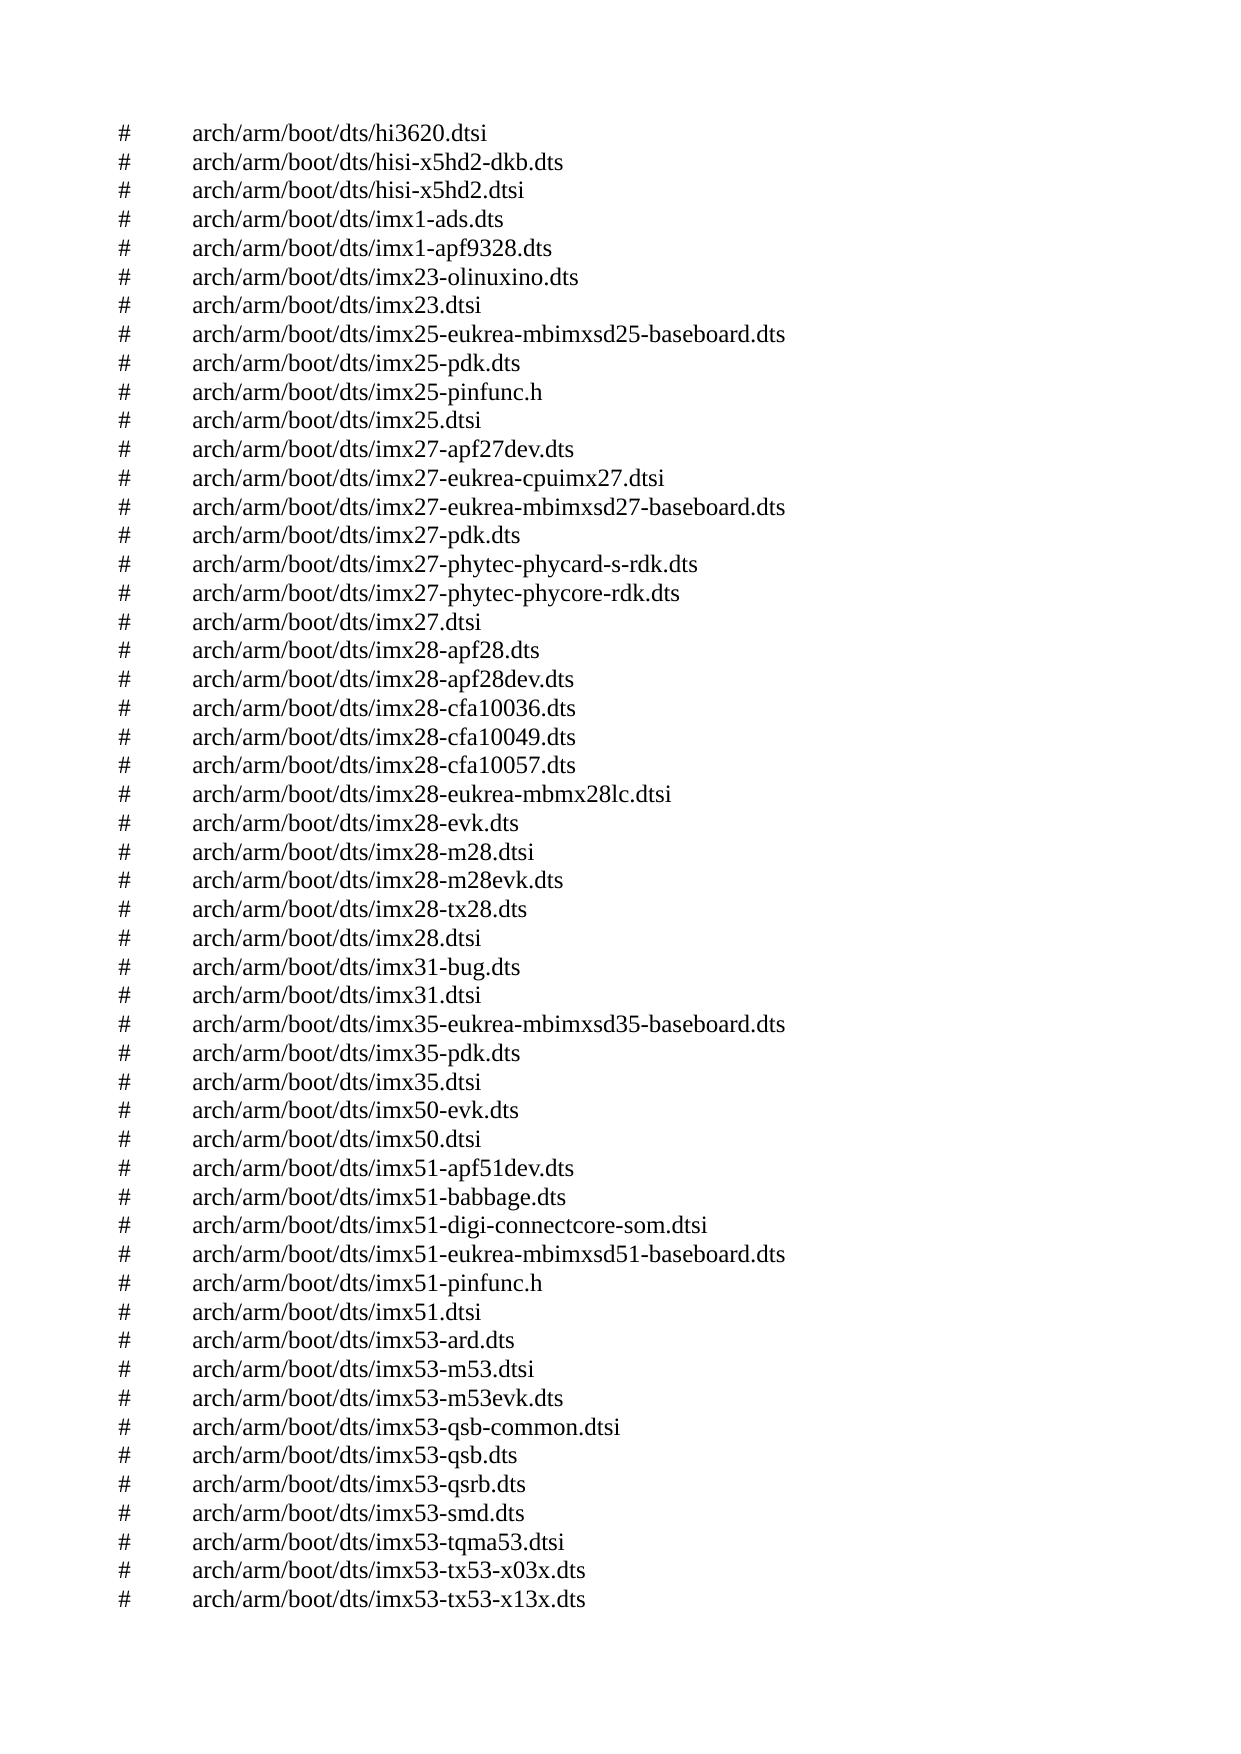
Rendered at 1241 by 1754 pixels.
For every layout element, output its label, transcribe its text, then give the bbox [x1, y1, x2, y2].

text # arch/arm/boot/dts/imx53-ard.dts [118, 1326, 1122, 1354]
text # arch/arm/boot/dts/imx28-tx28.dts [118, 894, 1122, 923]
text # arch/arm/boot/dts/imx28-cfa10049.dts [118, 722, 1122, 751]
text # arch/arm/boot/dts/imx27.dtsi [118, 607, 1122, 636]
text # arch/arm/boot/dts/imx25-pdk.dts [118, 348, 1122, 377]
text # arch/arm/boot/dts/imx27-pdk.dts [118, 521, 1122, 549]
text # arch/arm/boot/dts/imx53-qsrb.dts [118, 1469, 1122, 1498]
text # arch/arm/boot/dts/imx27-eukrea-mbimxsd27-baseboard.dts [118, 492, 1122, 521]
text # arch/arm/boot/dts/imx28-evk.dts [118, 808, 1122, 837]
text # arch/arm/boot/dts/imx53-tqma53.dtsi [118, 1527, 1122, 1556]
text # arch/arm/boot/dts/imx50.dtsi [118, 1124, 1122, 1153]
text # arch/arm/boot/dts/imx51.dtsi [118, 1297, 1122, 1326]
text # arch/arm/boot/dts/imx25-pinfunc.h [118, 377, 1122, 406]
text # arch/arm/boot/dts/imx53-qsb.dts [118, 1441, 1122, 1469]
text # arch/arm/boot/dts/imx28-cfa10057.dts [118, 751, 1122, 779]
text # arch/arm/boot/dts/imx28-eukrea-mbmx28lc.dtsi [118, 779, 1122, 808]
text # arch/arm/boot/dts/imx27-apf27dev.dts [118, 434, 1122, 463]
text # arch/arm/boot/dts/imx51-babbage.dts [118, 1182, 1122, 1211]
text # arch/arm/boot/dts/imx1-apf9328.dts [118, 233, 1122, 262]
text # arch/arm/boot/dts/imx51-digi-connectcore-som.dtsi [118, 1211, 1122, 1239]
text # arch/arm/boot/dts/imx35-eukrea-mbimxsd35-baseboard.dts [118, 1009, 1122, 1038]
text # arch/arm/boot/dts/imx28-apf28dev.dts [118, 664, 1122, 693]
text # arch/arm/boot/dts/imx50-evk.dts [118, 1096, 1122, 1124]
text # arch/arm/boot/dts/imx53-qsb-common.dtsi [118, 1412, 1122, 1441]
text # arch/arm/boot/dts/imx35.dtsi [118, 1067, 1122, 1096]
text # arch/arm/boot/dts/hisi-x5hd2.dtsi [118, 176, 1122, 204]
text # arch/arm/boot/dts/imx51-eukrea-mbimxsd51-baseboard.dts [118, 1239, 1122, 1268]
text # arch/arm/boot/dts/imx51-pinfunc.h [118, 1268, 1122, 1297]
text # arch/arm/boot/dts/imx23.dtsi [118, 291, 1122, 319]
text # arch/arm/boot/dts/imx25-eukrea-mbimxsd25-baseboard.dts [118, 319, 1122, 348]
text # arch/arm/boot/dts/imx27-eukrea-cpuimx27.dtsi [118, 463, 1122, 492]
text # arch/arm/boot/dts/imx51-apf51dev.dts [118, 1153, 1122, 1182]
text # arch/arm/boot/dts/imx53-m53.dtsi [118, 1354, 1122, 1383]
text # arch/arm/boot/dts/imx53-tx53-x03x.dts [118, 1556, 1122, 1584]
text # arch/arm/boot/dts/imx23-olinuxino.dts [118, 262, 1122, 291]
text # arch/arm/boot/dts/imx35-pdk.dts [118, 1038, 1122, 1067]
text # arch/arm/boot/dts/imx28-m28evk.dts [118, 866, 1122, 894]
text # arch/arm/boot/dts/imx28-apf28.dts [118, 636, 1122, 664]
text # arch/arm/boot/dts/hisi-x5hd2-dkb.dts [118, 147, 1122, 176]
text # arch/arm/boot/dts/imx27-phytec-phycore-rdk.dts [118, 578, 1122, 607]
text # arch/arm/boot/dts/imx27-phytec-phycard-s-rdk.dts [118, 549, 1122, 578]
text # arch/arm/boot/dts/imx28-cfa10036.dts [118, 693, 1122, 722]
text # arch/arm/boot/dts/imx25.dtsi [118, 406, 1122, 434]
text # arch/arm/boot/dts/hi3620.dtsi [118, 118, 1122, 147]
text # arch/arm/boot/dts/imx28.dtsi [118, 923, 1122, 952]
text # arch/arm/boot/dts/imx53-tx53-x13x.dts [118, 1584, 1122, 1613]
text # arch/arm/boot/dts/imx1-ads.dts [118, 204, 1122, 233]
text # arch/arm/boot/dts/imx53-m53evk.dts [118, 1383, 1122, 1412]
text # arch/arm/boot/dts/imx31.dtsi [118, 981, 1122, 1009]
text # arch/arm/boot/dts/imx28-m28.dtsi [118, 837, 1122, 866]
text # arch/arm/boot/dts/imx31-bug.dts [118, 952, 1122, 981]
text # arch/arm/boot/dts/imx53-smd.dts [118, 1498, 1122, 1527]
